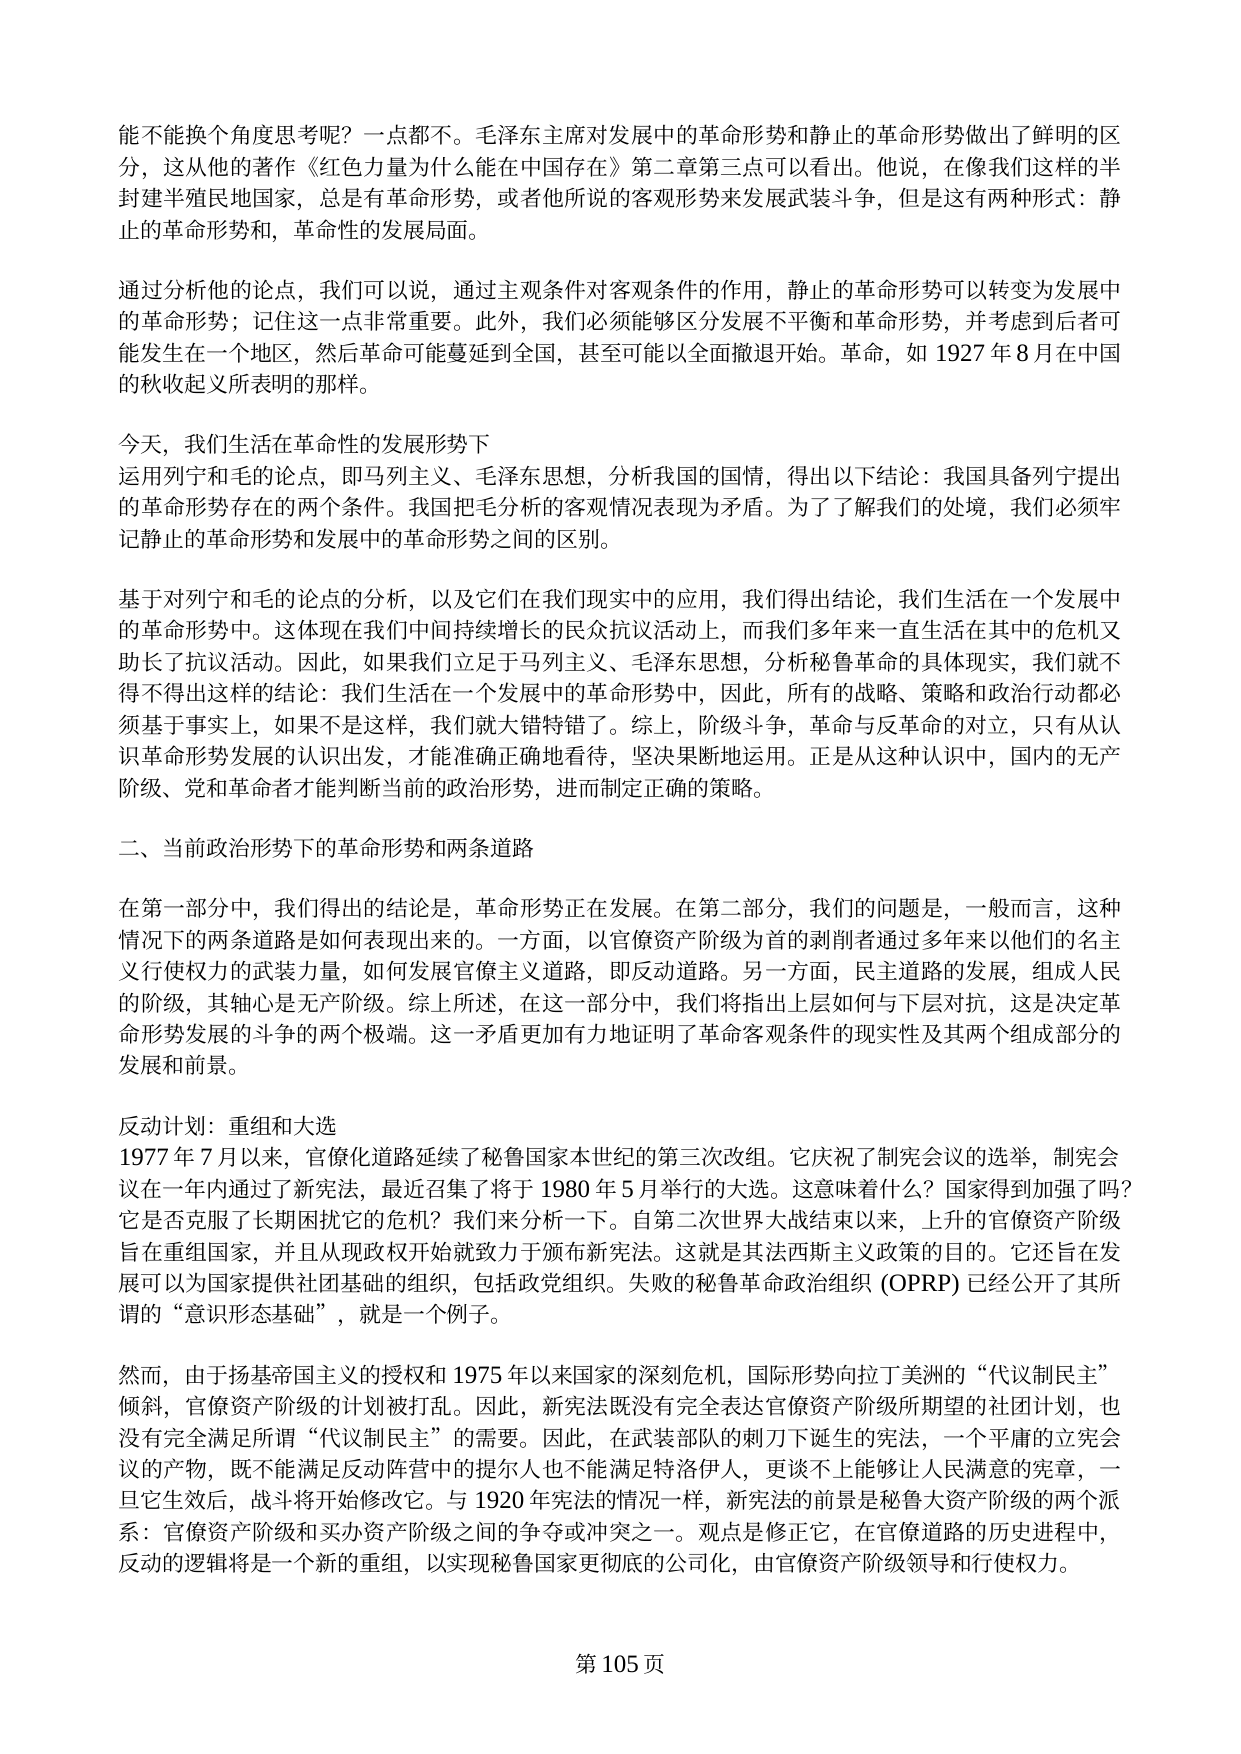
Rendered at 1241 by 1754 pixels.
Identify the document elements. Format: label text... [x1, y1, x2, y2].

text 通过分析他的论点，我们可以说，通过主观条件对客观条件的作用，静止的革命形势可以转变为发展中的革命形势；记住这一点非常重要。此外，我们必须能够区分发展不平衡和革命形势，并考虑到后者可能发生在一个地区，然后革命可能蔓延到全国，甚至可能以全面撤退开始。革命，如1927年8月在中国的秋收起义所表明的那样。 [118, 273, 1122, 399]
text 运用列宁和毛的论点，即马列主义、毛泽东思想，分析我国的国情，得出以下结论：我国具备列宁提出的革命形势存在的两个条件。我国把毛分析的客观情况表现为矛盾。为了了解我们的处境，我们必须牢记静止的革命形势和发展中的革命形势之间的区别。 [118, 459, 1122, 553]
text 今天，我们生活在革命性的发展形势下 [118, 428, 1122, 459]
text 在第一部分中，我们得出的结论是，革命形势正在发展。在第二部分，我们的问题是，一般而言，这种情况下的两条道路是如何表现出来的。一方面，以官僚资产阶级为首的剥削者通过多年来以他们的名主义行使权力的武装力量，如何发展官僚主义道路，即反动道路。另一方面，民主道路的发展，组成人民的阶级，其轴心是无产阶级。综上所述，在这一部分中，我们将指出上层如何与下层对抗，这是决定革命形势发展的斗争的两个极端。这一矛盾更加有力地证明了革命客观条件的现实性及其两个组成部分的发展和前景。 [118, 891, 1122, 1080]
text 二、当前政治形势下的革命形势和两条道路 [118, 831, 1122, 863]
text 1977年7月以来，官僚化道路延续了秘鲁国家本世纪的第三次改组。它庆祝了制宪会议的选举，制宪会议在一年内通过了新宪法，最近召集了将于1980年5月举行的大选。这意味着什么？国家得到加强了吗？它是否克服了长期困扰它的危机？我们来分析一下。自第二次世界大战结束以来，上升的官僚资产阶级旨在重组国家，并且从现政权开始就致力于颁布新宪法。这就是其法西斯主义政策的目的。它还旨在发展可以为国家提供社团基础的组织，包括政党组织。失败的秘鲁革命政治组织 (OPRP) 已经公开了其所谓的“意识形态基础”，就是一个例子。 [118, 1140, 1122, 1329]
text 反动计划：重组和大选 [118, 1109, 1122, 1140]
text 能不能换个角度思考呢？一点都不。毛泽东主席对发展中的革命形势和静止的革命形势做出了鲜明的区分，这从他的著作《红色力量为什么能在中国存在》第二章第三点可以看出。他说，在像我们这样的半封建半殖民地国家，总是有革命形势，或者他所说的客观形势来发展武装斗争，但是这有两种形式：静止的革命形势和，革命性的发展局面。 [118, 118, 1122, 244]
text 然而，由于扬基帝国主义的授权和1975年以来国家的深刻危机，国际形势向拉丁美洲的“代议制民主”倾斜，官僚资产阶级的计划被打乱。因此，新宪法既没有完全表达官僚资产阶级所期望的社团计划，也没有完全满足所谓“代议制民主”的需要。因此，在武装部队的刺刀下诞生的宪法，一个平庸的立宪会议的产物，既不能满足反动阵营中的提尔人也不能满足特洛伊人，更谈不上能够让人民满意的宪章，一旦它生效后，战斗将开始修改它。与1920年宪法的情况一样，新宪法的前景是秘鲁大资产阶级的两个派系：官僚资产阶级和买办资产阶级之间的争夺或冲突之一。观点是修正它，在官僚道路的历史进程中，反动的逻辑将是一个新的重组，以实现秘鲁国家更彻底的公司化，由官僚资产阶级领导和行使权力。 [118, 1358, 1122, 1578]
text 基于对列宁和毛的论点的分析，以及它们在我们现实中的应用，我们得出结论，我们生活在一个发展中的革命形势中。这体现在我们中间持续增长的民众抗议活动上，而我们多年来一直生活在其中的危机又助长了抗议活动。因此，如果我们立足于马列主义、毛泽东思想，分析秘鲁革命的具体现实，我们就不得不得出这样的结论：我们生活在一个发展中的革命形势中，因此，所有的战略、策略和政治行动都必须基于事实上，如果不是这样，我们就大错特错了。综上，阶级斗争，革命与反革命的对立，只有从认识革命形势发展的认识出发，才能准确正确地看待，坚决果断地运用。正是从这种认识中，国内的无产阶级、党和革命者才能判断当前的政治形势，进而制定正确的策略。 [118, 582, 1122, 802]
